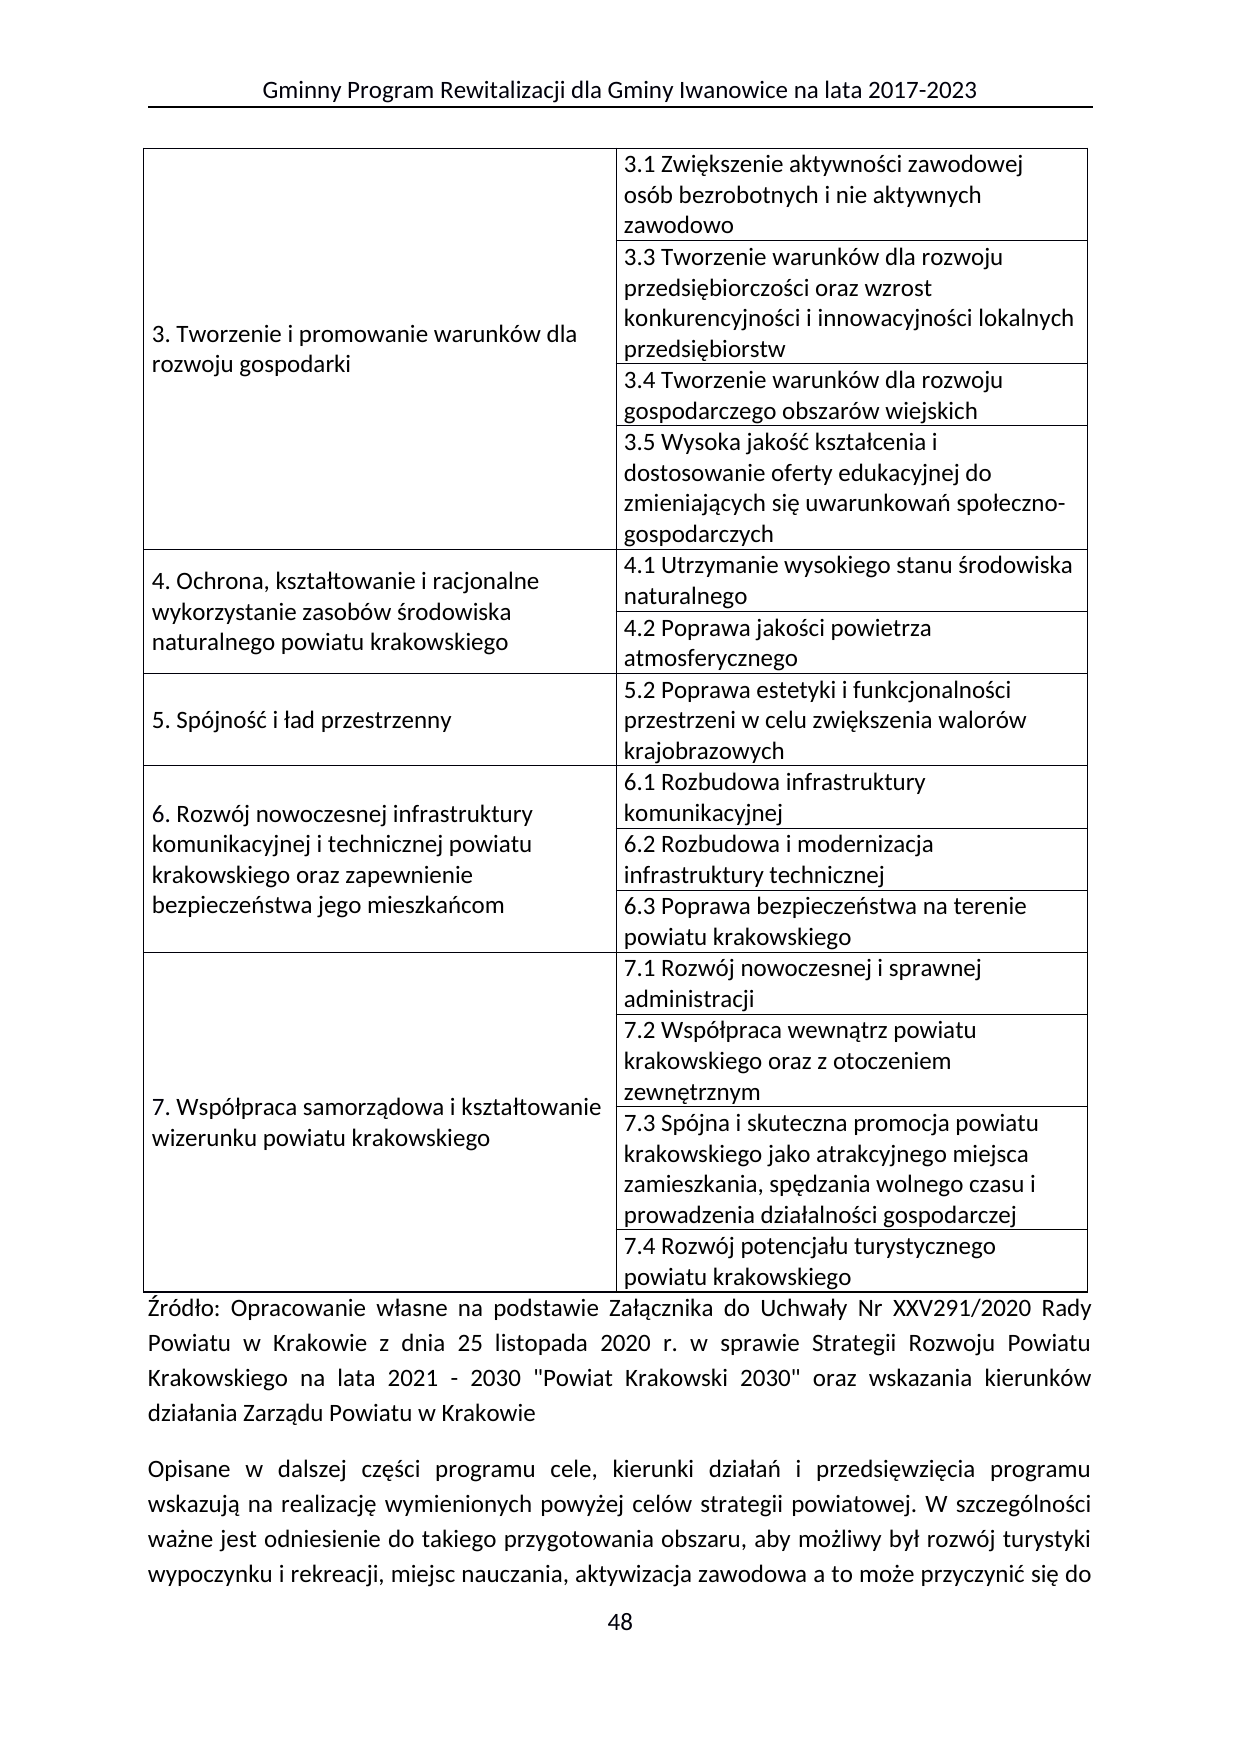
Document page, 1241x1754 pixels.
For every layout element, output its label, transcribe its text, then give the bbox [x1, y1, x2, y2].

table_cell 7.3 Spójna i skuteczna promocja powiatu krakowskiego jako atrakcyjnego miejsca zamieszkania, spędzania wolnego czasu i prowadzenia działalności gospodarczej [617, 1107, 1087, 1229]
table_cell 7.1 Rozwój nowoczesnej i sprawnej administracji [617, 953, 1087, 1014]
table_cell 7.2 Współpraca wewnątrz powiatu krakowskiego oraz z otoczeniem zewnętrznym [617, 1015, 1087, 1106]
table_cell 3.3 Tworzenie warunków dla rozwoju przedsiębiorczości oraz wzrost konkurencyjności i innowacyjności lokalnych przedsiębiorstw [617, 241, 1087, 363]
text Opisane w dalszej części programu cele, kierunki działań i przedsięwzięcia programu wskazują na realizację wymienionych powyżej celów strategii powiatowej. W szczególności ważne jest odniesienie do takiego przygotowania obszaru, aby możliwy był rozwój turystyki wypoczynku i rekreacji, miejsc nauczania, aktywizacja zawodowa a to może przyczynić się do [148, 1453, 1093, 1589]
table_cell 6.2 Rozbudowa i modernizacja infrastruktury technicznej [617, 829, 1087, 889]
table_cell 4.1 Utrzymanie wysokiego stanu środowiska naturalnego [617, 550, 1087, 611]
table_cell Rozwój nowoczesnej infrastruktury komunikacyjnej i technicznej powiatu krakowskiego oraz zapewnienie bezpieczeństwa jego mieszkańcom [144, 766, 616, 952]
table_cell 5.2 Poprawa estetyki i funkcjonalności przestrzeni w celu zwiększenia walorów krajobrazowych [617, 674, 1087, 765]
table_cell 4.2 Poprawa jakości powietrza atmosferycznego [617, 612, 1087, 673]
table_cell 6.1 Rozbudowa infrastruktury komunikacyjnej [617, 766, 1087, 827]
table_cell 3.1 Zwiększenie aktywności zawodowej osób bezrobotnych i nie aktywnych zawodowo [617, 149, 1087, 240]
table_cell Współpraca samorządowa i kształtowanie wizerunku powiatu krakowskiego [144, 953, 616, 1291]
table_cell 3.4 Tworzenie warunków dla rozwoju gospodarczego obszarów wiejskich [617, 364, 1087, 425]
text Źródło: Opracowanie własne na podstawie Załącznika do Uchwały Nr XXV291/2020 Rady Powiatu w Krakowie z dnia 25 listopada 2020 r. w sprawie Strategii Rozwoju Powiatu Krakowskiego na lata 2021 - 2030 "Powiat Krakowski 2030" oraz wskazania kierunków działania Zarządu Powiatu w Krakowie [148, 1292, 1093, 1428]
table_cell 3.5 Wysoka jakość kształcenia i dostosowanie oferty edukacyjnej do zmieniających się uwarunkowań społeczno-gospodarczych [617, 426, 1087, 548]
table_cell 4. Ochrona, kształtowanie i racjonalne wykorzystanie zasobów środowiska naturalnego powiatu krakowskiego [144, 550, 616, 673]
table_cell 3. Tworzenie i promowanie warunków dla rozwoju gospodarki [144, 149, 616, 548]
table_cell 5. Spójność i ład przestrzenny [144, 674, 616, 765]
table_cell 6.3 Poprawa bezpieczeństwa na terenie powiatu krakowskiego [617, 891, 1087, 952]
table_cell 7.4 Rozwój potencjału turystycznego powiatu krakowskiego [617, 1230, 1087, 1291]
